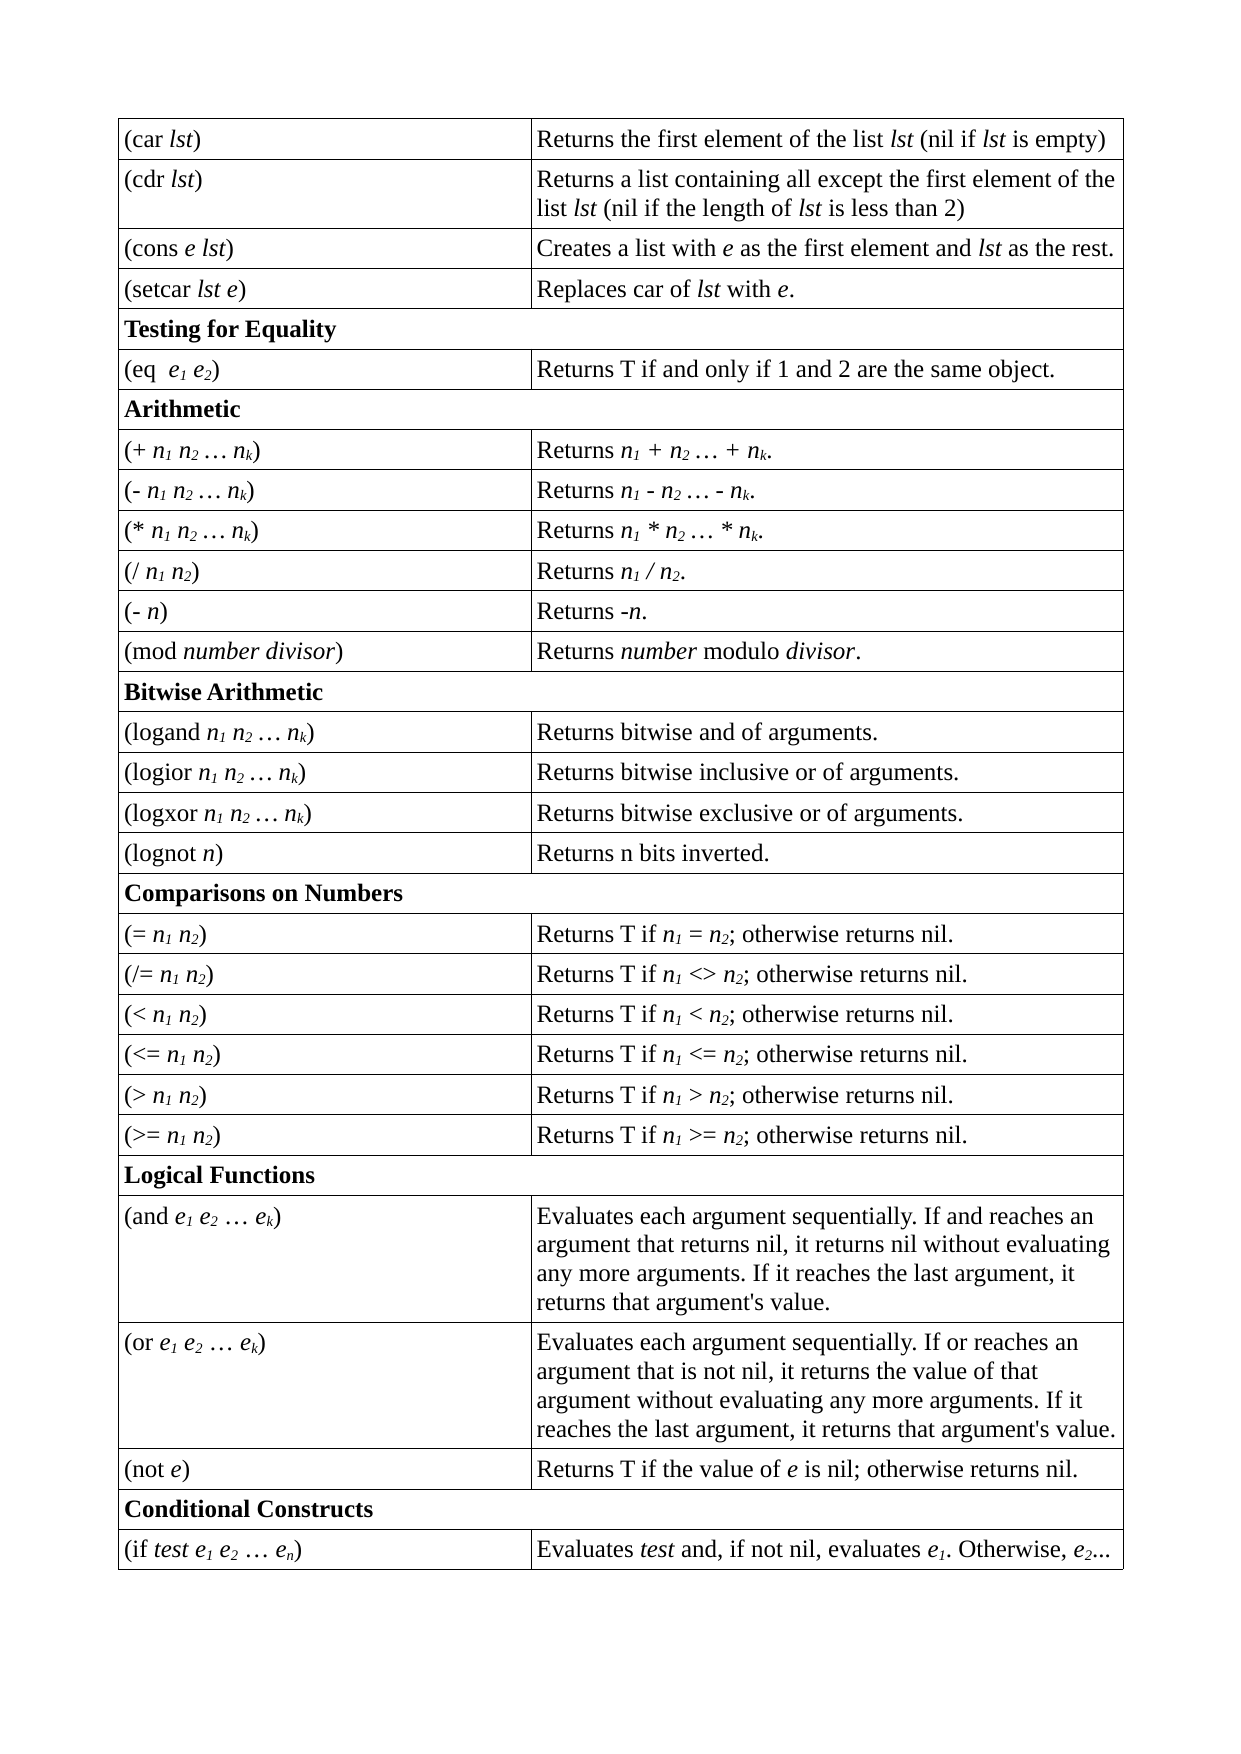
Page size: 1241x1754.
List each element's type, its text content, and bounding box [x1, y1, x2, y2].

table_cell Returns n1 * n2 … * nk. [532, 511, 1123, 550]
table_cell Returns T if n1 < n2; otherwise returns nil. [532, 995, 1123, 1034]
table_cell Returns -n. [532, 591, 1123, 631]
table_cell Returns T if n1 > n2; otherwise returns nil. [532, 1075, 1123, 1114]
table_cell Evaluates test and, if not nil, evaluates e1. Otherwise, e2... [532, 1530, 1123, 1569]
table_cell Logical Functions [119, 1156, 1123, 1195]
table_cell (logior n1 n2 … nk) [119, 753, 531, 792]
table_cell Returns bitwise inclusive or of arguments. [532, 753, 1123, 792]
table_cell Returns bitwise exclusive or of arguments. [532, 793, 1123, 832]
table_cell (- n1 n2 … nk) [119, 470, 531, 510]
table_cell (/= n1 n2) [119, 954, 531, 993]
table_cell Comparisons on Numbers [119, 874, 1123, 913]
table_cell Evaluates each argument sequentially. If or reaches an argument that is not nil, it returns the value of that argument without evaluating any more arguments. If it reaches the last argument, it returns that argument's value. [532, 1323, 1123, 1448]
table_cell Returns T if the value of e is nil; otherwise returns nil. [532, 1449, 1123, 1488]
table_cell (< n1 n2) [119, 995, 531, 1034]
table_cell Returns n bits inverted. [532, 833, 1123, 872]
table_cell (cdr lst) [119, 160, 531, 227]
table_cell (if test e1 e2 … en) [119, 1530, 531, 1569]
table_cell Returns n1 - n2 … - nk. [532, 470, 1123, 510]
table_cell (mod number divisor) [119, 632, 531, 671]
table_cell Returns number modulo divisor. [532, 632, 1123, 671]
table_cell Conditional Constructs [119, 1490, 1123, 1529]
table_cell (> n1 n2) [119, 1075, 531, 1114]
table_cell Testing for Equality [119, 309, 1123, 348]
table_cell (/ n1 n2) [119, 551, 531, 590]
table_cell Returns n1 + n2 … + nk. [532, 430, 1123, 469]
table_cell Returns T if n1 <= n2; otherwise returns nil. [532, 1035, 1123, 1074]
table_cell (* n1 n2 … nk) [119, 511, 531, 550]
table_cell Bitwise Arithmetic [119, 672, 1123, 711]
table_cell (cons e lst) [119, 229, 531, 268]
table_cell (logand n1 n2 … nk) [119, 712, 531, 752]
table_cell (not e) [119, 1449, 531, 1488]
table_cell (<= n1 n2) [119, 1035, 531, 1074]
table_cell Returns the first element of the list lst (nil if lst is empty) [532, 119, 1123, 158]
table_cell Returns T if n1 <> n2; otherwise returns nil. [532, 954, 1123, 993]
table_cell Creates a list with e as the first element and lst as the rest. [532, 229, 1123, 268]
table_cell (logxor n1 n2 … nk) [119, 793, 531, 832]
table_cell (= n1 n2) [119, 914, 531, 953]
table_cell Returns a list containing all except the first element of the list lst (nil if the length of lst is less than 2) [532, 160, 1123, 227]
table_cell Arithmetic [119, 390, 1123, 429]
table_cell Returns T if n1 >= n2; otherwise returns nil. [532, 1115, 1123, 1155]
table_cell (+ n1 n2 … nk) [119, 430, 531, 469]
table_cell (setcar lst e) [119, 269, 531, 308]
table_cell Replaces car of lst with e. [532, 269, 1123, 308]
table_cell Evaluates each argument sequentially. If and reaches an argument that returns nil, it returns nil without evaluating any more arguments. If it reaches the last argument, it returns that argument's value. [532, 1196, 1123, 1322]
table_cell (- n) [119, 591, 531, 631]
table_cell Returns n1 / n2. [532, 551, 1123, 590]
table_cell (lognot n) [119, 833, 531, 872]
table_cell (car lst) [119, 119, 531, 158]
table_cell (or e1 e2 … ek) [119, 1323, 531, 1448]
table_cell (>= n1 n2) [119, 1115, 531, 1155]
table_cell Returns T if n1 = n2; otherwise returns nil. [532, 914, 1123, 953]
table_cell (and e1 e2 … ek) [119, 1196, 531, 1322]
table_cell (eq e1 e2) [119, 350, 531, 389]
table_cell Returns bitwise and of arguments. [532, 712, 1123, 752]
table_cell Returns T if and only if 1 and 2 are the same object. [532, 350, 1123, 389]
